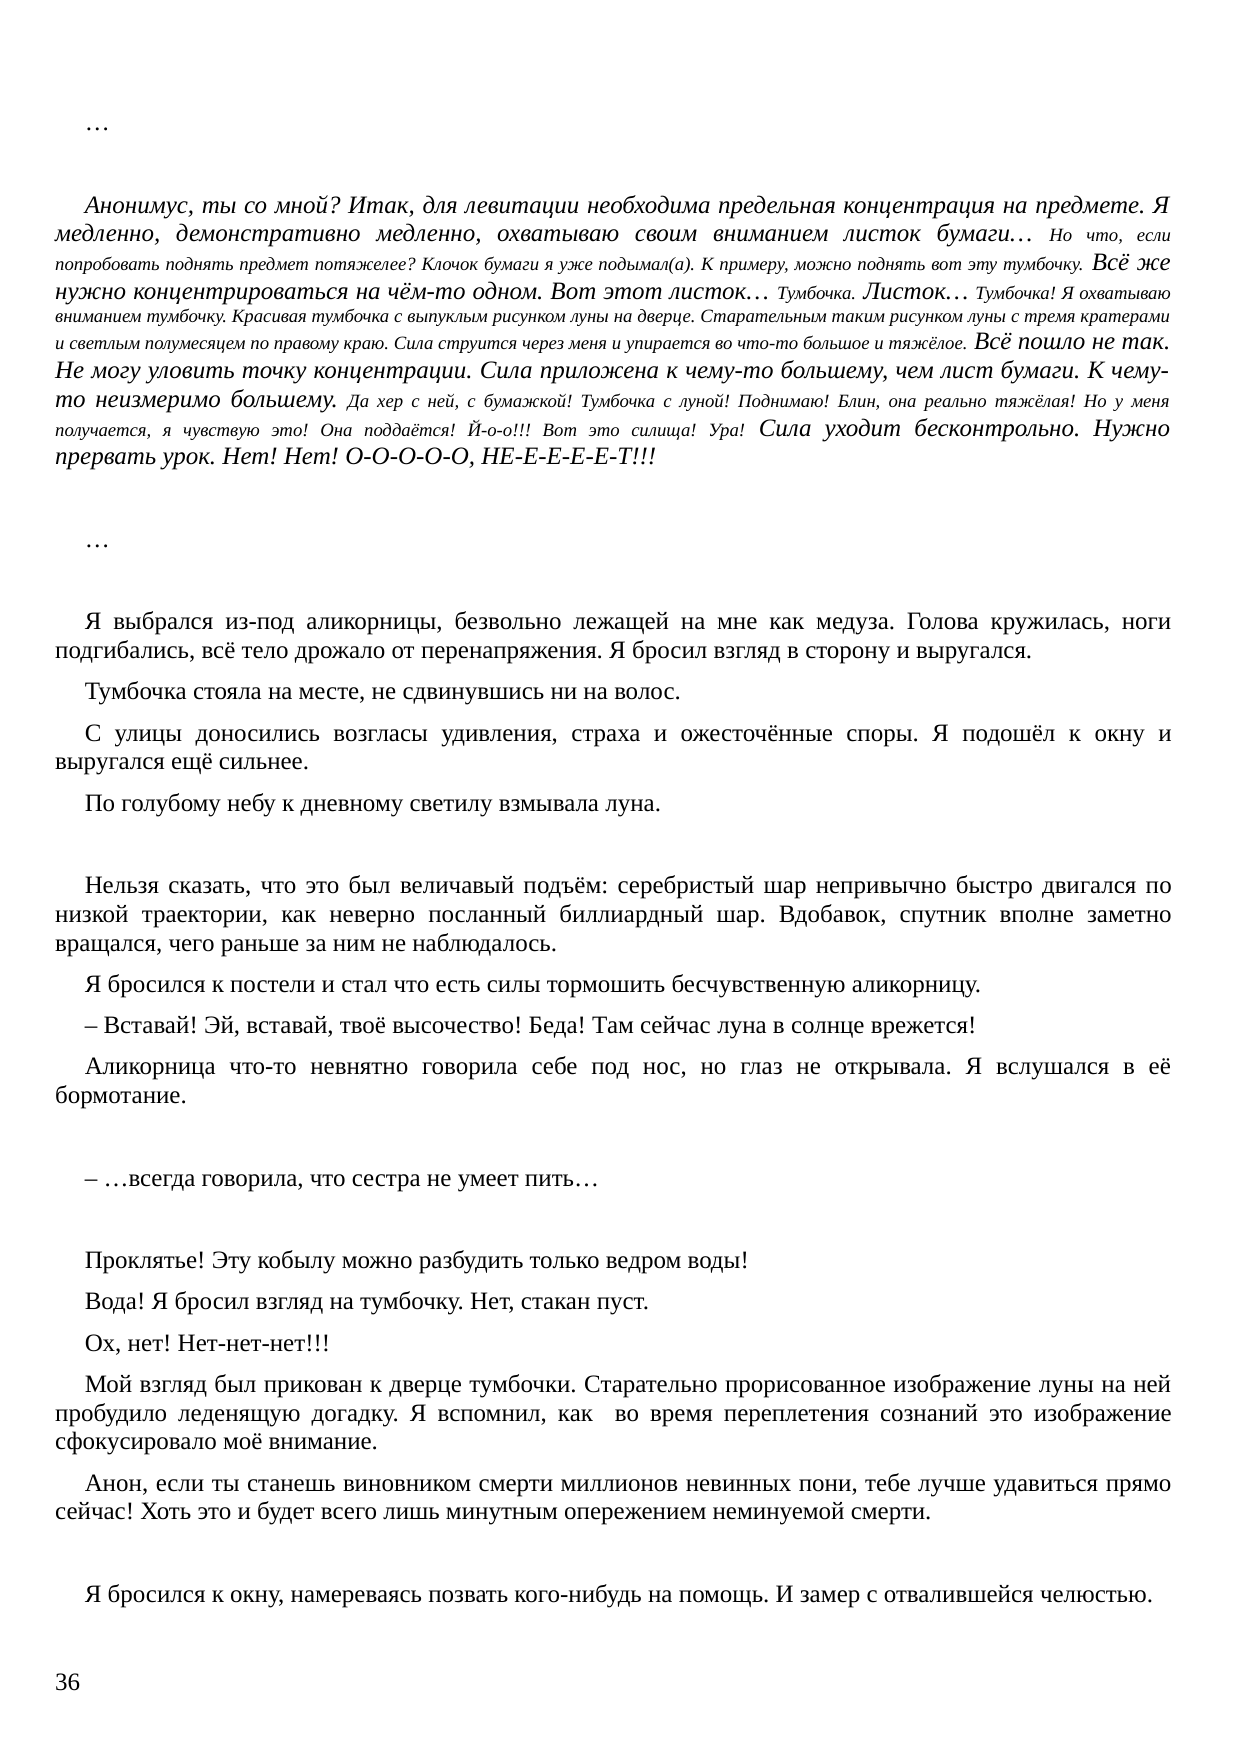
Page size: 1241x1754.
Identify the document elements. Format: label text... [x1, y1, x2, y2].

text Проклятье! Эту кобылу можно разбудить только ведром воды! [55, 1245, 1173, 1274]
text Мой взгляд был прикован к дверце тумбочки. Старательно прорисованное изображение луны на ней пробудило леденящую догадку. Я вспомнил, как во время переплетения сознаний это изображение сфокусировало моё внимание. [55, 1369, 1173, 1455]
text Я бросился к окну, намереваясь позвать кого-нибудь на помощь. И замер с отвалившейся челюстью. [55, 1579, 1173, 1608]
text – Вставай! Эй, вставай, твоё высочество! Беда! Там сейчас луна в солнце врежется! [55, 1010, 1173, 1039]
text Я бросился к постели и стал что есть силы тормошить бесчувственную аликорницу. [55, 969, 1173, 998]
text Ох, нет! Нет-нет-нет!!! [55, 1328, 1173, 1356]
text … [55, 107, 1173, 136]
text – …всегда говорила, что сестра не умеет пить… [55, 1163, 1173, 1191]
text Аликорница что-то невнятно говорила себе под нос, но глаз не открывала. Я вслушался в её бормотание. [55, 1051, 1173, 1109]
text Нельзя сказать, что это был величавый подъём: серебристый шар непривычно быстро двигался по низкой траектории, как неверно посланный биллиардный шар. Вдобавок, спутник вполне заметно вращался, чего раньше за ним не наблюдалось. [55, 870, 1173, 956]
text Вода! Я бросил взгляд на тумбочку. Нет, стакан пуст. [55, 1286, 1173, 1315]
text Анонимус, ты со мной? Итак, для левитации необходима предельная концентрация на предмете. Я медленно, демонстративно медленно, охватываю своим вниманием листок бумаги… Но что, если попробовать поднять предмет потяжелее? Клочок бумаги я уже подымал(а). К примеру, можно поднять вот эту тумбочку. Всё же нужно концентрироваться на чём-то одном. Вот этот листок… Тумбочка. Листок… Тумбочка! Я охватываю вниманием тумбочку. Красивая тумбочка с выпуклым рисунком луны на дверце. Старательным таким рисунком луны с тремя кратерами и светлым полумесяцем по правому краю. Сила струится через меня и упирается во что-то большое и тяжёлое. Всё пошло не так. Не могу уловить точку концентрации. Сила приложена к чему-то большему, чем лист бумаги. К чему-то неизмеримо большему. Да хер с ней, с бумажкой! Тумбочка с луной! Поднимаю! Блин, она реально тяжёлая! Но у меня получается, я чувствую это! Она поддаётся! Й-о-о!!! Вот это силища! Ура! Сила уходит бесконтрольно. Нужно прервать урок. Нет! Нет! О-О-О-О-О, НЕ-Е-Е-Е-Е-Т!!! [55, 190, 1173, 470]
text По голубому небу к дневному светилу взмывала луна. [55, 788, 1173, 816]
text С улицы доносились возгласы удивления, страха и ожесточённые споры. Я подошёл к окну и выругался ещё сильнее. [55, 718, 1173, 775]
text Анон, если ты станешь виновником смерти миллионов невинных пони, тебе лучше удавиться прямо сейчас! Хоть это и будет всего лишь минутным опережением неминуемой смерти. [55, 1468, 1173, 1525]
text … [55, 524, 1173, 553]
text Тумбочка стояла на месте, не сдвинувшись ни на волос. [55, 676, 1173, 705]
text Я выбрался из-под аликорницы, безвольно лежащей на мне как медуза. Голова кружилась, ноги подгибались, всё тело дрожало от перенапряжения. Я бросил взгляд в сторону и выругался. [55, 606, 1173, 664]
